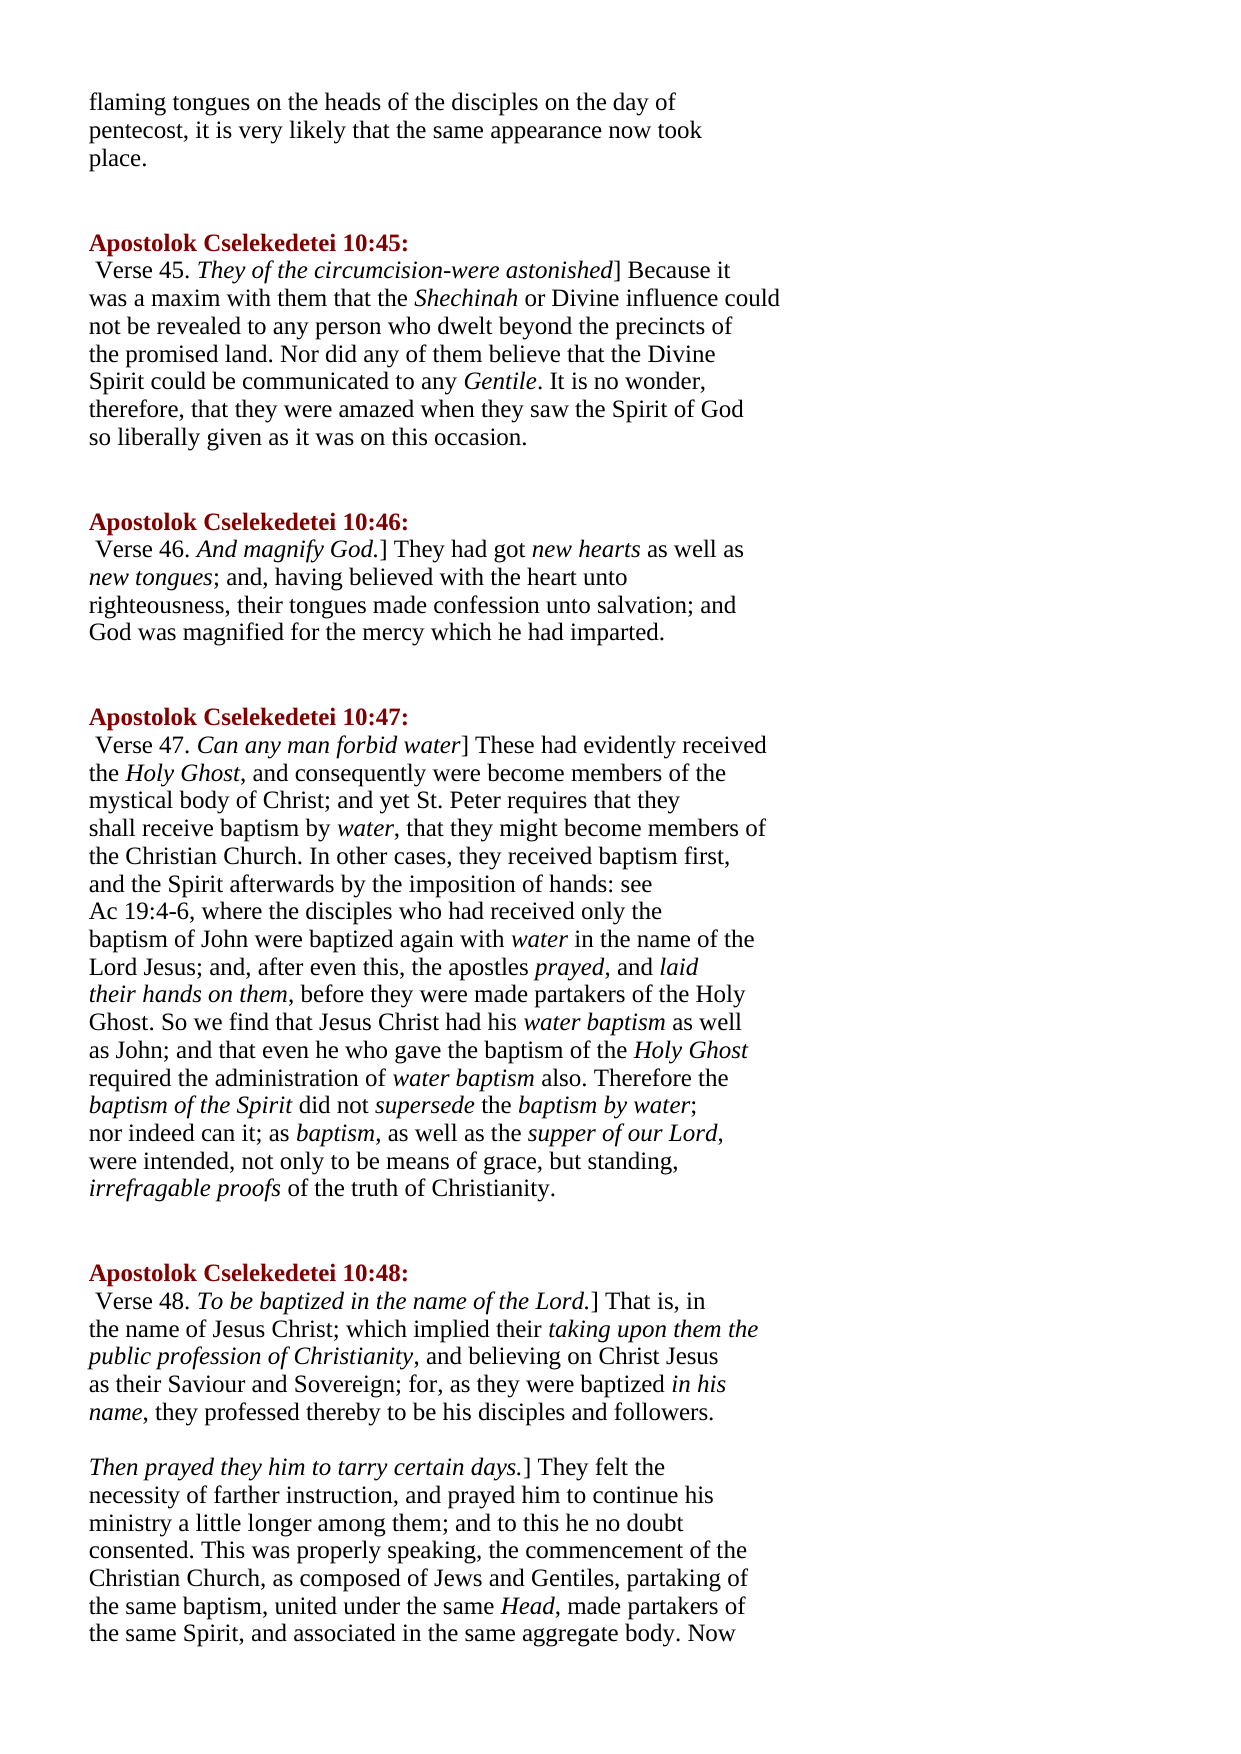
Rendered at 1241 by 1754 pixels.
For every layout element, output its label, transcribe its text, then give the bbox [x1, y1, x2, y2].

text Apostolok Cselekedetei 10:48: [88, 1259, 1152, 1287]
text Verse 46. And magnify God.] They had got new hearts as well as new tongues; and, having believed with the heart unto righteousness, their tongues made confession unto salvation; and God was magnified for the mercy which he had imparted. [88, 535, 1152, 674]
text Verse 47. Can any man forbid water] These had evidently received the Holy Ghost, and consequently were become members of the mystical body of Christ; and yet St. Peter requires that they shall receive baptism by water, that they might become members of the Christian Church. In other cases, they received baptism first, and the Spirit afterwards by the imposition of hands: see Ac 19:4-6, where the disciples who had received only the baptism of John were baptized again with water in the name of the Lord Jesus; and, after even this, the apostles prayed, and laid their hands on them, before they were made partakers of the Holy Ghost. So we find that Jesus Christ had his water baptism as well as John; and that even he who gave the baptism of the Holy Ghost required the administration of water baptism also. Therefore the baptism of the Spirit did not supersede the baptism by water; nor indeed can it; as baptism, as well as the supper of our Lord, were intended, not only to be means of grace, but standing, irrefragable proofs of the truth of Christianity. [88, 731, 1152, 1230]
text Verse 48. To be baptized in the name of the Lord.] That is, in the name of Jesus Christ; which implied their taking upon them the public profession of Christianity, and believing on Christ Jesus as their Saviour and Sovereign; for, as they were baptized in his name, they professed thereby to be his disciples and followers. Then prayed they him to tarry certain days.] They felt the necessity of farther instruction, and prayed him to continue his ministry a little longer among them; and to this he no doubt consented. This was properly speaking, the commencement of the Christian Church, as composed of Jews and Gentiles, partaking of the same baptism, united under the same Head, made partakers of the same Spirit, and associated in the same aggregate body. Now [88, 1287, 1152, 1647]
text flaming tongues on the heads of the disciples on the day of pentecost, it is very likely that the same appearance now took place. [88, 88, 1152, 199]
text Verse 45. They of the circumcision-were astonished] Because it was a maxim with them that the Shechinah or Divine influence could not be revealed to any person who dwelt beyond the precincts of the promised land. Nor did any of them believe that the Divine Spirit could be communicated to any Gentile. It is no wonder, therefore, that they were amazed when they saw the Spirit of God so liberally given as it was on this occasion. [88, 257, 1152, 478]
text Apostolok Cselekedetei 10:46: [88, 508, 1152, 535]
text Apostolok Cselekedetei 10:47: [88, 703, 1152, 731]
text Apostolok Cselekedetei 10:45: [88, 229, 1152, 257]
